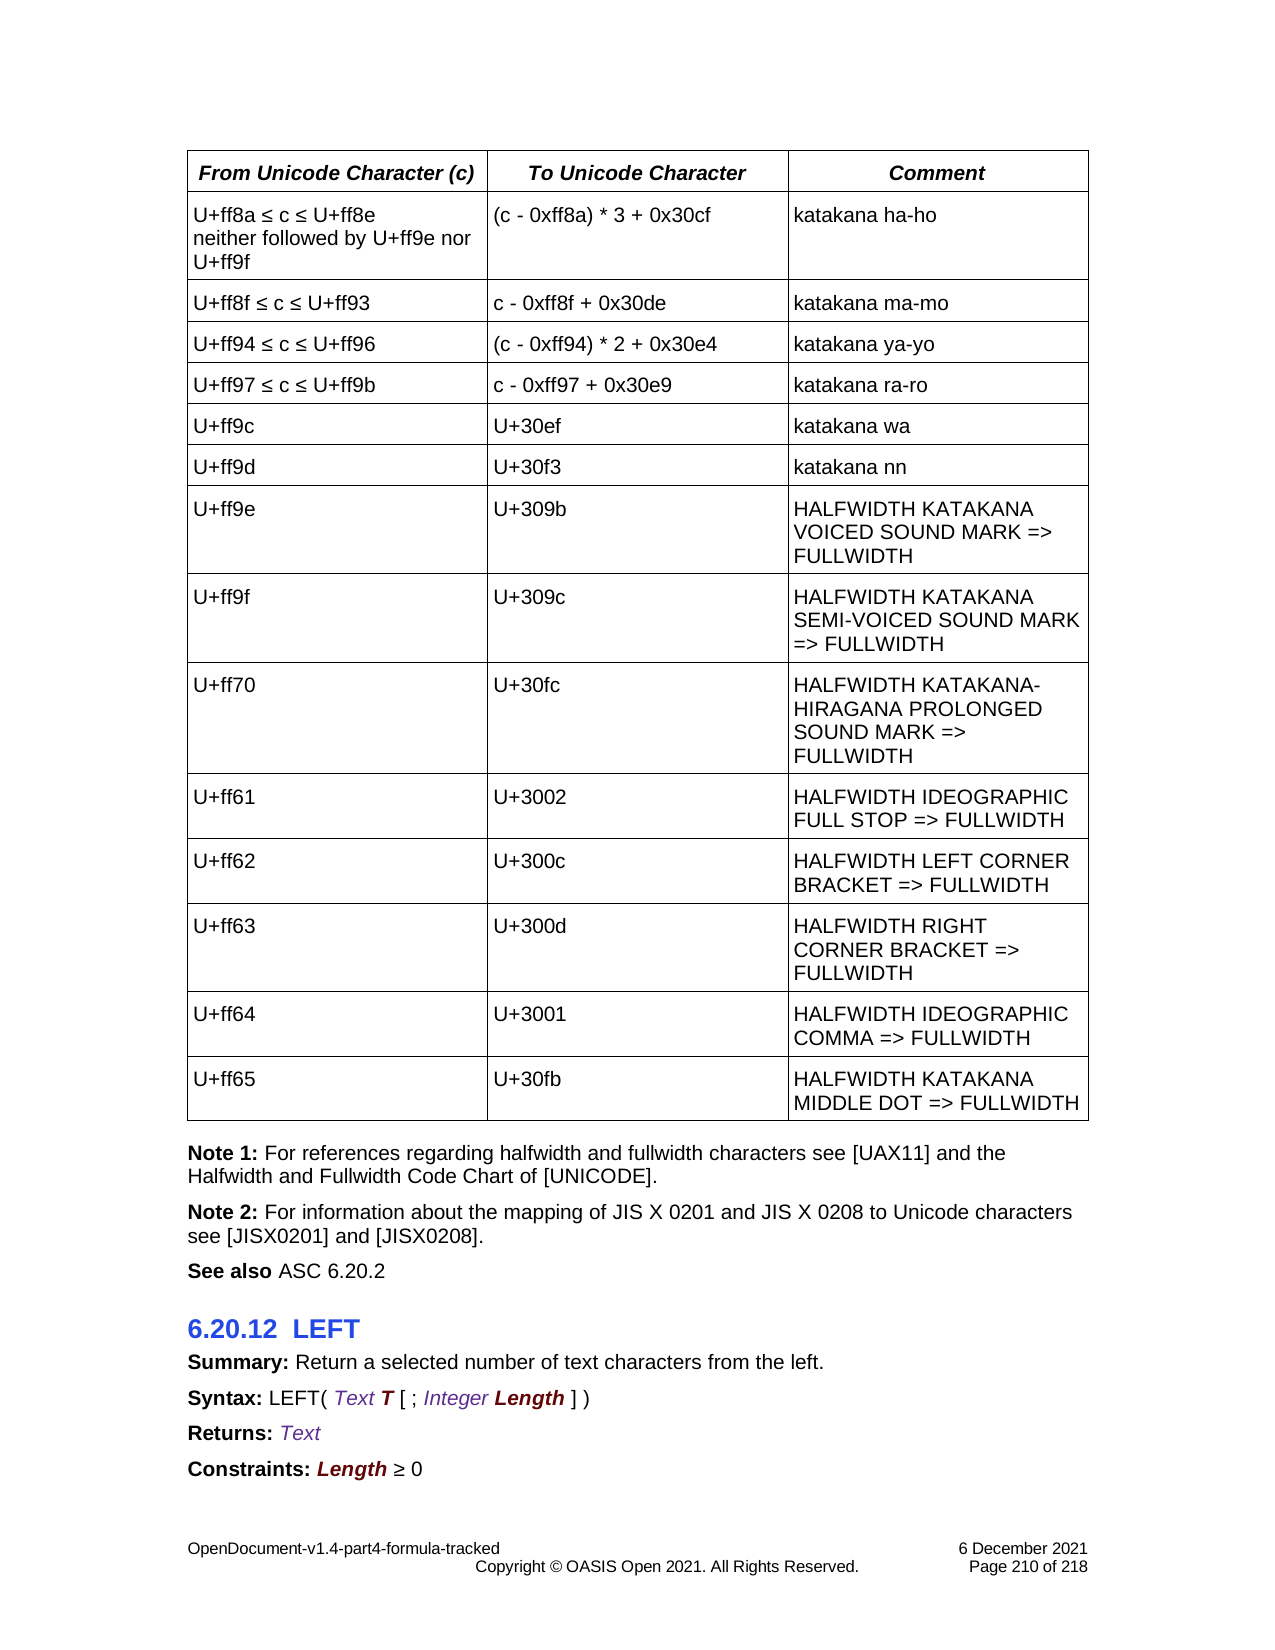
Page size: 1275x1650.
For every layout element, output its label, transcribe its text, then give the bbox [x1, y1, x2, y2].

table_cell U+ff9d [188, 445, 487, 485]
table_header To Unicode Character [488, 151, 788, 191]
table_cell HALFWIDTH KATAKANA-HIRAGANA PROLONGED SOUND MARK => FULLWIDTH [789, 663, 1088, 773]
text Returns: Text [187, 1422, 1088, 1445]
table_cell HALFWIDTH LEFT CORNER BRACKET => FULLWIDTH [789, 839, 1088, 903]
table_cell HALFWIDTH KATAKANA VOICED SOUND MARK => FULLWIDTH [789, 486, 1088, 573]
table_cell U+300c [488, 839, 788, 903]
table_cell U+ff62 [188, 839, 487, 903]
table_cell U+30f3 [488, 445, 788, 485]
table_cell HALFWIDTH RIGHT CORNER BRACKET => FULLWIDTH [789, 904, 1088, 991]
table_cell U+3001 [488, 992, 788, 1056]
table_cell U+30ef [488, 404, 788, 444]
table_cell katakana ra-ro [789, 363, 1088, 403]
table_cell U+ff8a ≤ c ≤ U+ff8e neither followed by U+ff9e nor U+ff9f [188, 192, 487, 279]
table_cell U+ff97 ≤ c ≤ U+ff9b [188, 363, 487, 403]
table_header From Unicode Character (c) [188, 151, 487, 191]
subtitle LEFT [187, 1314, 1088, 1344]
table_cell U+30fb [488, 1057, 788, 1120]
table_cell U+ff9e [188, 486, 487, 573]
table_cell U+309b [488, 486, 788, 573]
table_cell c - 0xff97 + 0x30e9 [488, 363, 788, 403]
text Note 2: For information about the mapping of JIS X 0201 and JIS X 0208 to Unicode characters see [JISX0201] and [JISX0208]. [187, 1201, 1088, 1248]
table_cell (c - 0xff94) * 2 + 0x30e4 [488, 322, 788, 362]
table_cell HALFWIDTH KATAKANA SEMI-VOICED SOUND MARK => FULLWIDTH [789, 574, 1088, 662]
table_cell katakana ha-ho [789, 192, 1088, 279]
table_cell U+ff9f [188, 574, 487, 662]
text Syntax: LEFT( Text T [ ; Integer Length ] ) [187, 1386, 1088, 1409]
table_cell U+30fc [488, 663, 788, 773]
table_cell (c - 0xff8a) * 3 + 0x30cf [488, 192, 788, 279]
table_cell U+ff8f ≤ c ≤ U+ff93 [188, 280, 487, 321]
table_cell U+ff94 ≤ c ≤ U+ff96 [188, 322, 487, 362]
text Note 1: For references regarding halfwidth and fullwidth characters see [UAX11] and the Halfwidth and Fullwidth Code Chart of [UNICODE]. [187, 1141, 1088, 1188]
table_cell katakana ya-yo [789, 322, 1088, 362]
table_cell U+ff63 [188, 904, 487, 991]
table_cell U+ff64 [188, 992, 487, 1056]
text See also ASC 6.20.2 [187, 1260, 1088, 1283]
table_cell U+ff61 [188, 774, 487, 838]
text Constraints: Length ≥ 0 [187, 1457, 1088, 1481]
table_header Comment [789, 151, 1088, 191]
table_cell U+ff70 [188, 663, 487, 773]
table_cell U+ff65 [188, 1057, 487, 1120]
table_cell U+3002 [488, 774, 788, 838]
table_cell c - 0xff8f + 0x30de [488, 280, 788, 321]
table_cell katakana nn [789, 445, 1088, 485]
table_cell HALFWIDTH KATAKANA MIDDLE DOT => FULLWIDTH [789, 1057, 1088, 1120]
table_cell U+ff9c [188, 404, 487, 444]
table_cell HALFWIDTH IDEOGRAPHIC FULL STOP => FULLWIDTH [789, 774, 1088, 838]
table_cell katakana wa [789, 404, 1088, 444]
text Summary: Return a selected number of text characters from the left. [187, 1350, 1088, 1374]
table_cell HALFWIDTH IDEOGRAPHIC COMMA => FULLWIDTH [789, 992, 1088, 1056]
table_cell U+309c [488, 574, 788, 662]
table_cell U+300d [488, 904, 788, 991]
table_cell katakana ma-mo [789, 280, 1088, 321]
